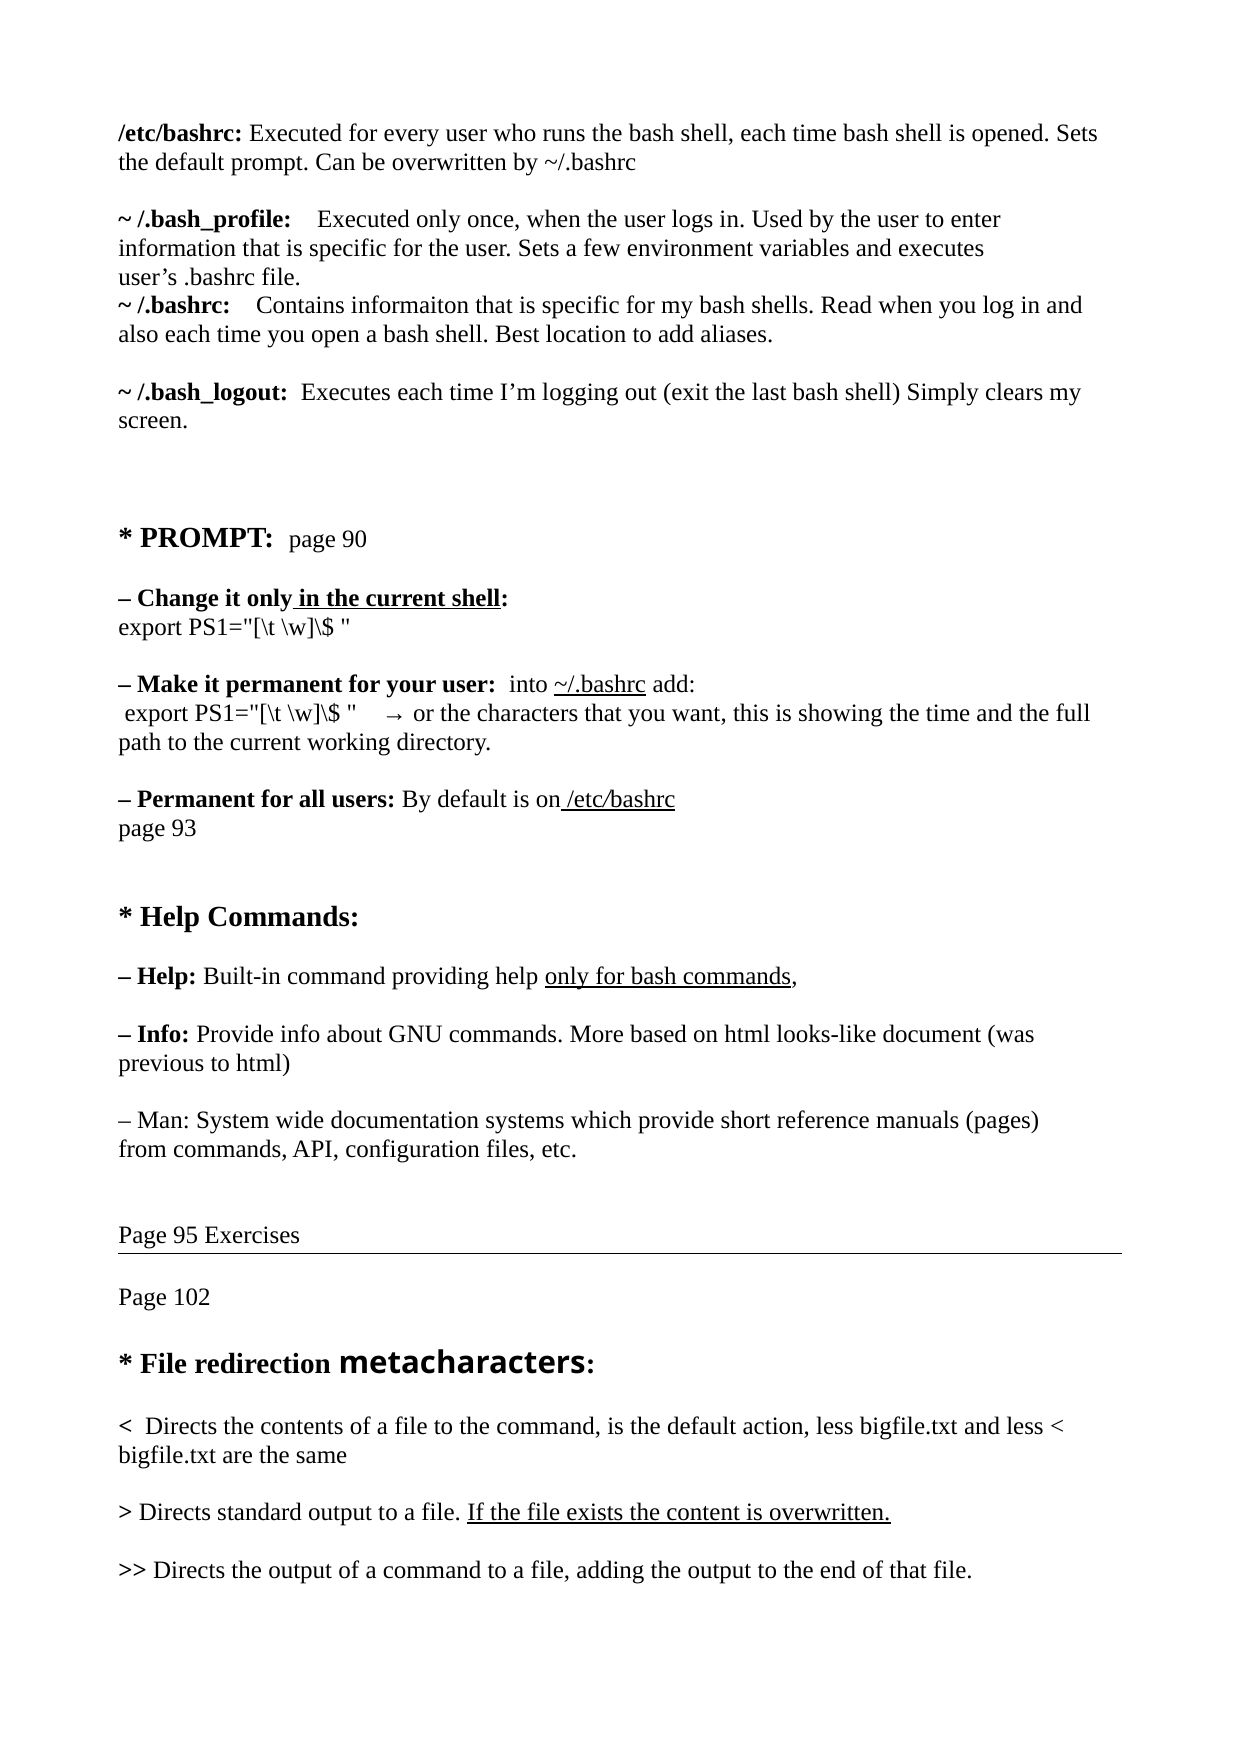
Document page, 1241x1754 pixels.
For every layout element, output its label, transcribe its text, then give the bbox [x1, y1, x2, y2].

text page 93 [118, 813, 1122, 842]
text * Help Commands: [118, 899, 1122, 933]
text from commands, API, configuration files, etc. [118, 1134, 1122, 1163]
text > Directs standard output to a file. If the file exists the content is overwritten. [118, 1497, 1122, 1526]
text – Man: System wide documentation systems which provide short reference manuals (pages) [118, 1105, 1122, 1134]
text export PS1="[\t \w]\$ " → or the characters that you want, this is showing the time and the full path to the current working directory. [118, 698, 1122, 755]
text export PS1="[\t \w]\$ " [118, 612, 1122, 640]
text – Make it permanent for your user: into ~/.bashrc add: [118, 669, 1122, 698]
text – Change it only in the current shell: [118, 583, 1122, 612]
text ~ /.bashrc: Contains informaiton that is specific for my bash shells. Read when you log in and also each time you open a bash shell. Best location to add aliases. [118, 291, 1122, 348]
text ~ /.bash_profile: Executed only once, when the user logs in. Used by the user to enter information that is specific for the user. Sets a few environment variables and executes user’s .bashrc file. [118, 204, 1122, 291]
text /etc/bashrc: Executed for every user who runs the bash shell, each time bash shell is opened. Sets the default prompt. Can be overwritten by ~/.bashrc [118, 118, 1122, 176]
text Page 95 Exercises [118, 1220, 1122, 1253]
text < Directs the contents of a file to the command, is the default action, less bigfile.txt and less < bigfile.txt are the same [118, 1411, 1122, 1468]
text * PROMPT: page 90 [118, 521, 1122, 554]
text – Permanent for all users: By default is on /etc/bashrc [118, 784, 1122, 813]
text ~ /.bash_logout: Executes each time I’m logging out (exit the last bash shell) Simply clears my screen. [118, 377, 1122, 434]
text * File redirection metacharacters: [118, 1340, 1122, 1382]
text Page 102 [118, 1282, 1122, 1311]
text – Info: Provide info about GNU commands. More based on html looks-like document (was previous to html) [118, 1019, 1122, 1076]
text – Help: Built-in command providing help only for bash commands, [118, 961, 1122, 990]
text >> Directs the output of a command to a file, adding the output to the end of that file. [118, 1555, 1122, 1583]
